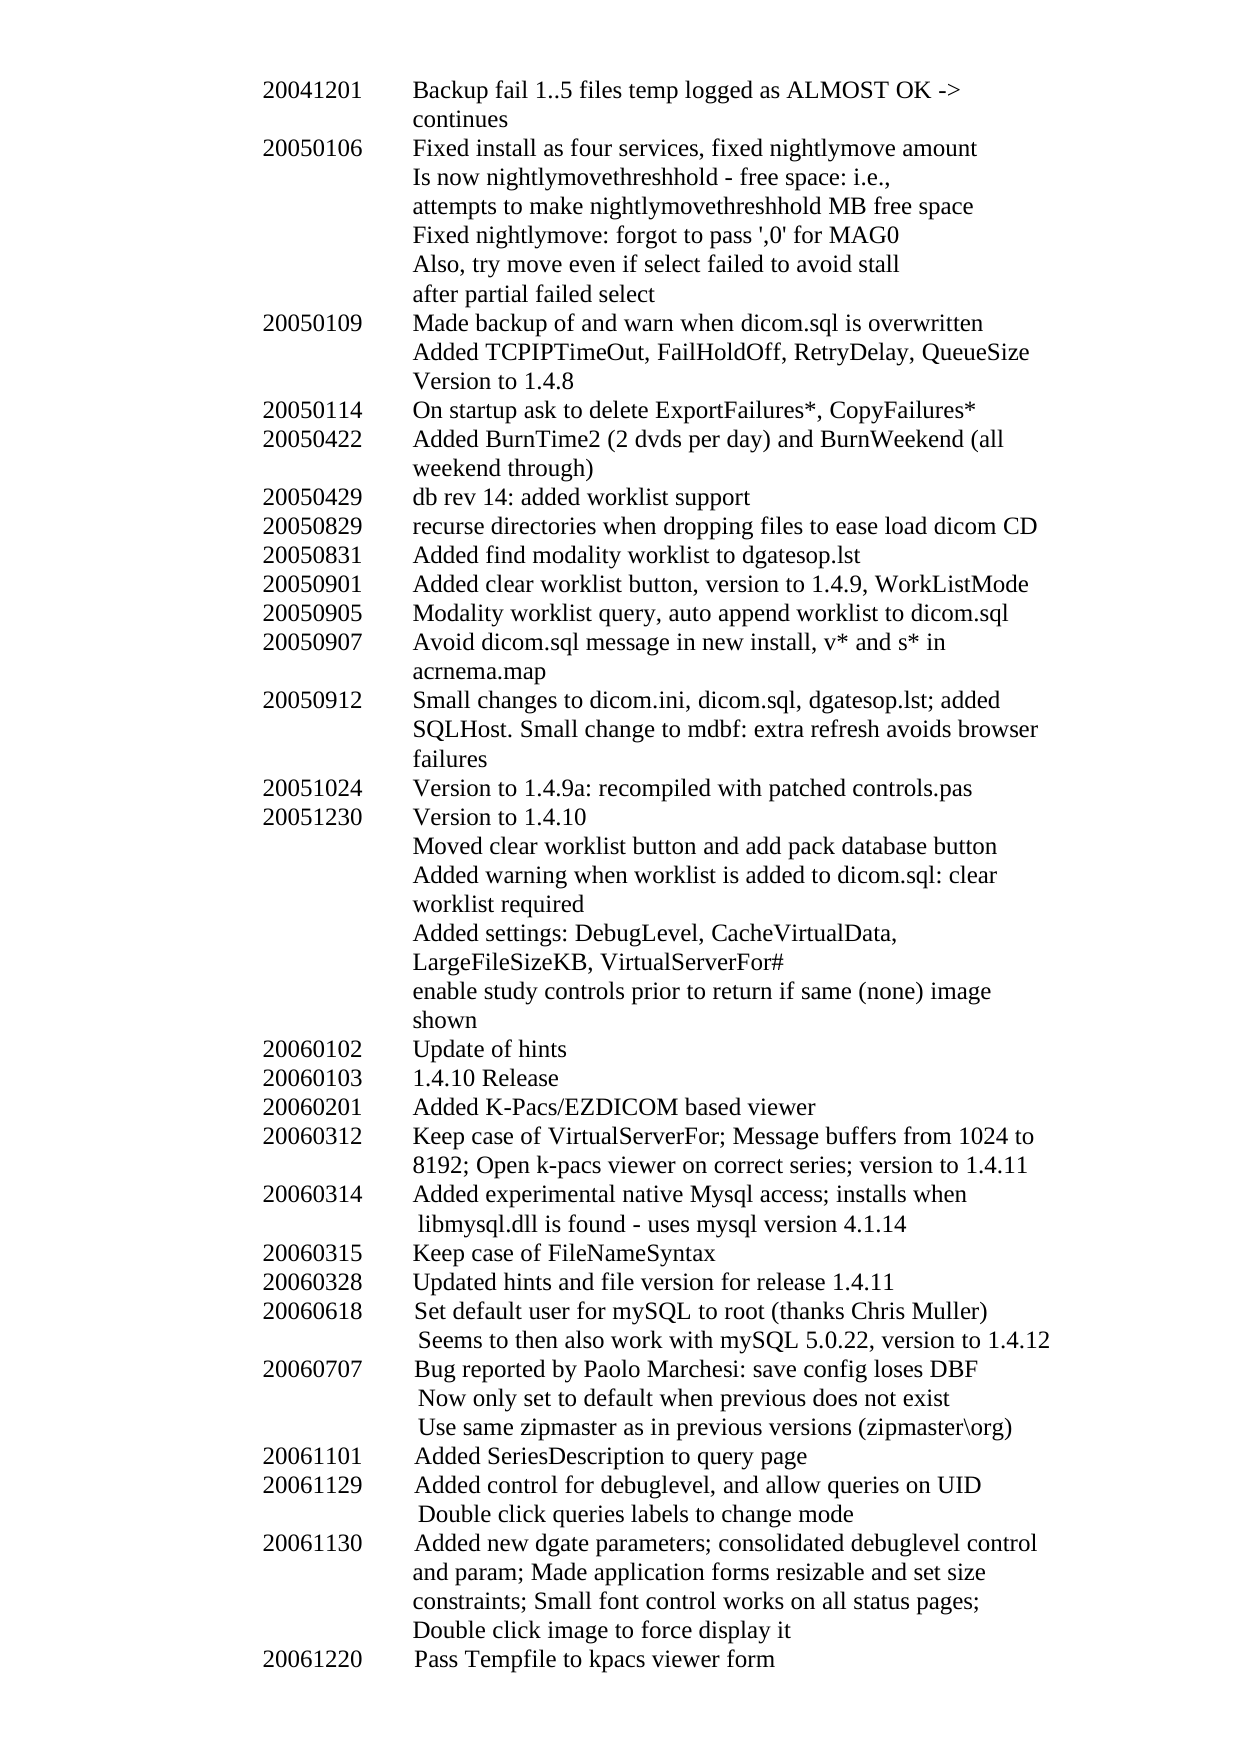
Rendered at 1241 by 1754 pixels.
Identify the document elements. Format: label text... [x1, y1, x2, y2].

text 20050831 Added find modality worklist to dgatesop.lst [187, 540, 1053, 569]
text 20060618 Set default user for mySQL to root (thanks Chris Muller) [262, 1296, 1053, 1325]
text Use same zipmaster as in previous versions (zipmaster\org) [262, 1412, 1053, 1441]
text 20051024 Version to 1.4.9a: recompiled with patched controls.pas [187, 772, 1053, 802]
text 20061129 Added control for debuglevel, and allow queries on UID [262, 1470, 1053, 1499]
text after partial failed select [337, 278, 1053, 307]
text 20050114 On startup ask to delete ExportFailures*, CopyFailures* [187, 395, 1053, 424]
text 20060103 1.4.10 Release [187, 1063, 1053, 1092]
text 20051230 Version to 1.4.10 [262, 802, 1053, 831]
text 20050912 Small changes to dicom.ini, dicom.sql, dgatesop.lst; added SQLHost. Small change to mdbf: extra refresh avoids browser failures [262, 685, 1053, 772]
text Double click queries labels to change mode [262, 1499, 1053, 1528]
text 20061101 Added SeriesDescription to query page [262, 1441, 1053, 1470]
text 20050106 Fixed install as four services, fixed nightlymove amount [187, 133, 1053, 162]
text 20050901 Added clear worklist button, version to 1.4.9, WorkListMode [187, 569, 1053, 598]
text 20060314 Added experimental native Mysql access; installs when [187, 1179, 1053, 1208]
text 20050905 Modality worklist query, auto append worklist to dicom.sql [187, 598, 1053, 627]
text 20041201 Backup fail 1..5 files temp logged as ALMOST OK -> continues [262, 75, 1053, 133]
text 20050109 Made backup of and warn when dicom.sql is overwritten [187, 307, 1053, 337]
text libmysql.dll is found - uses mysql version 4.1.14 [187, 1208, 1053, 1237]
text 20050422 Added BurnTime2 (2 dvds per day) and BurnWeekend (all weekend through) [262, 424, 1053, 482]
text 20061130 Added new dgate parameters; consolidated debuglevel control and param; Made application forms resizable and set size constraints; Small font control works on all status pages; Double click image to force display it [262, 1528, 1053, 1644]
text 20050429 db rev 14: added worklist support [187, 482, 1053, 511]
text Seems to then also work with mySQL 5.0.22, version to 1.4.12 [262, 1325, 1053, 1354]
text Added settings: DebugLevel, CacheVirtualData, LargeFileSizeKB, VirtualServerFor# [412, 918, 1053, 976]
text 20060707 Bug reported by Paolo Marchesi: save config loses DBF [262, 1354, 1053, 1383]
text 20061220 Pass Tempfile to kpacs viewer form [262, 1644, 1053, 1673]
text 20050907 Avoid dicom.sql message in new install, v* and s* in acrnema.map [262, 627, 1053, 685]
text 20060201 Added K-Pacs/EZDICOM based viewer [187, 1092, 1053, 1121]
text enable study controls prior to return if same (none) image shown [412, 976, 1053, 1034]
text Is now nightlymovethreshhold - free space: i.e., [412, 162, 1053, 191]
text 20060328 Updated hints and file version for release 1.4.11 [262, 1267, 1053, 1296]
text Version to 1.4.8 [412, 366, 1053, 395]
text 20060102 Update of hints [187, 1034, 1053, 1063]
text Added warning when worklist is added to dicom.sql: clear worklist required [412, 860, 1053, 918]
text Now only set to default when previous does not exist [262, 1383, 1053, 1412]
text Moved clear worklist button and add pack database button [412, 831, 1053, 860]
text attempts to make nightlymovethreshhold MB free space [337, 191, 1053, 220]
text Also, try move even if select failed to avoid stall [337, 249, 1053, 278]
text Fixed nightlymove: forgot to pass ',0' for MAG0 [337, 220, 1053, 249]
text 20050829 recurse directories when dropping files to ease load dicom CD [187, 511, 1053, 540]
text Added TCPIPTimeOut, FailHoldOff, RetryDelay, QueueSize [412, 337, 1053, 366]
text 20060312 Keep case of VirtualServerFor; Message buffers from 1024 to 8192; Open k-pacs viewer on correct series; version to 1.4.11 [262, 1121, 1053, 1179]
text 20060315 Keep case of FileNameSyntax [262, 1237, 1053, 1267]
